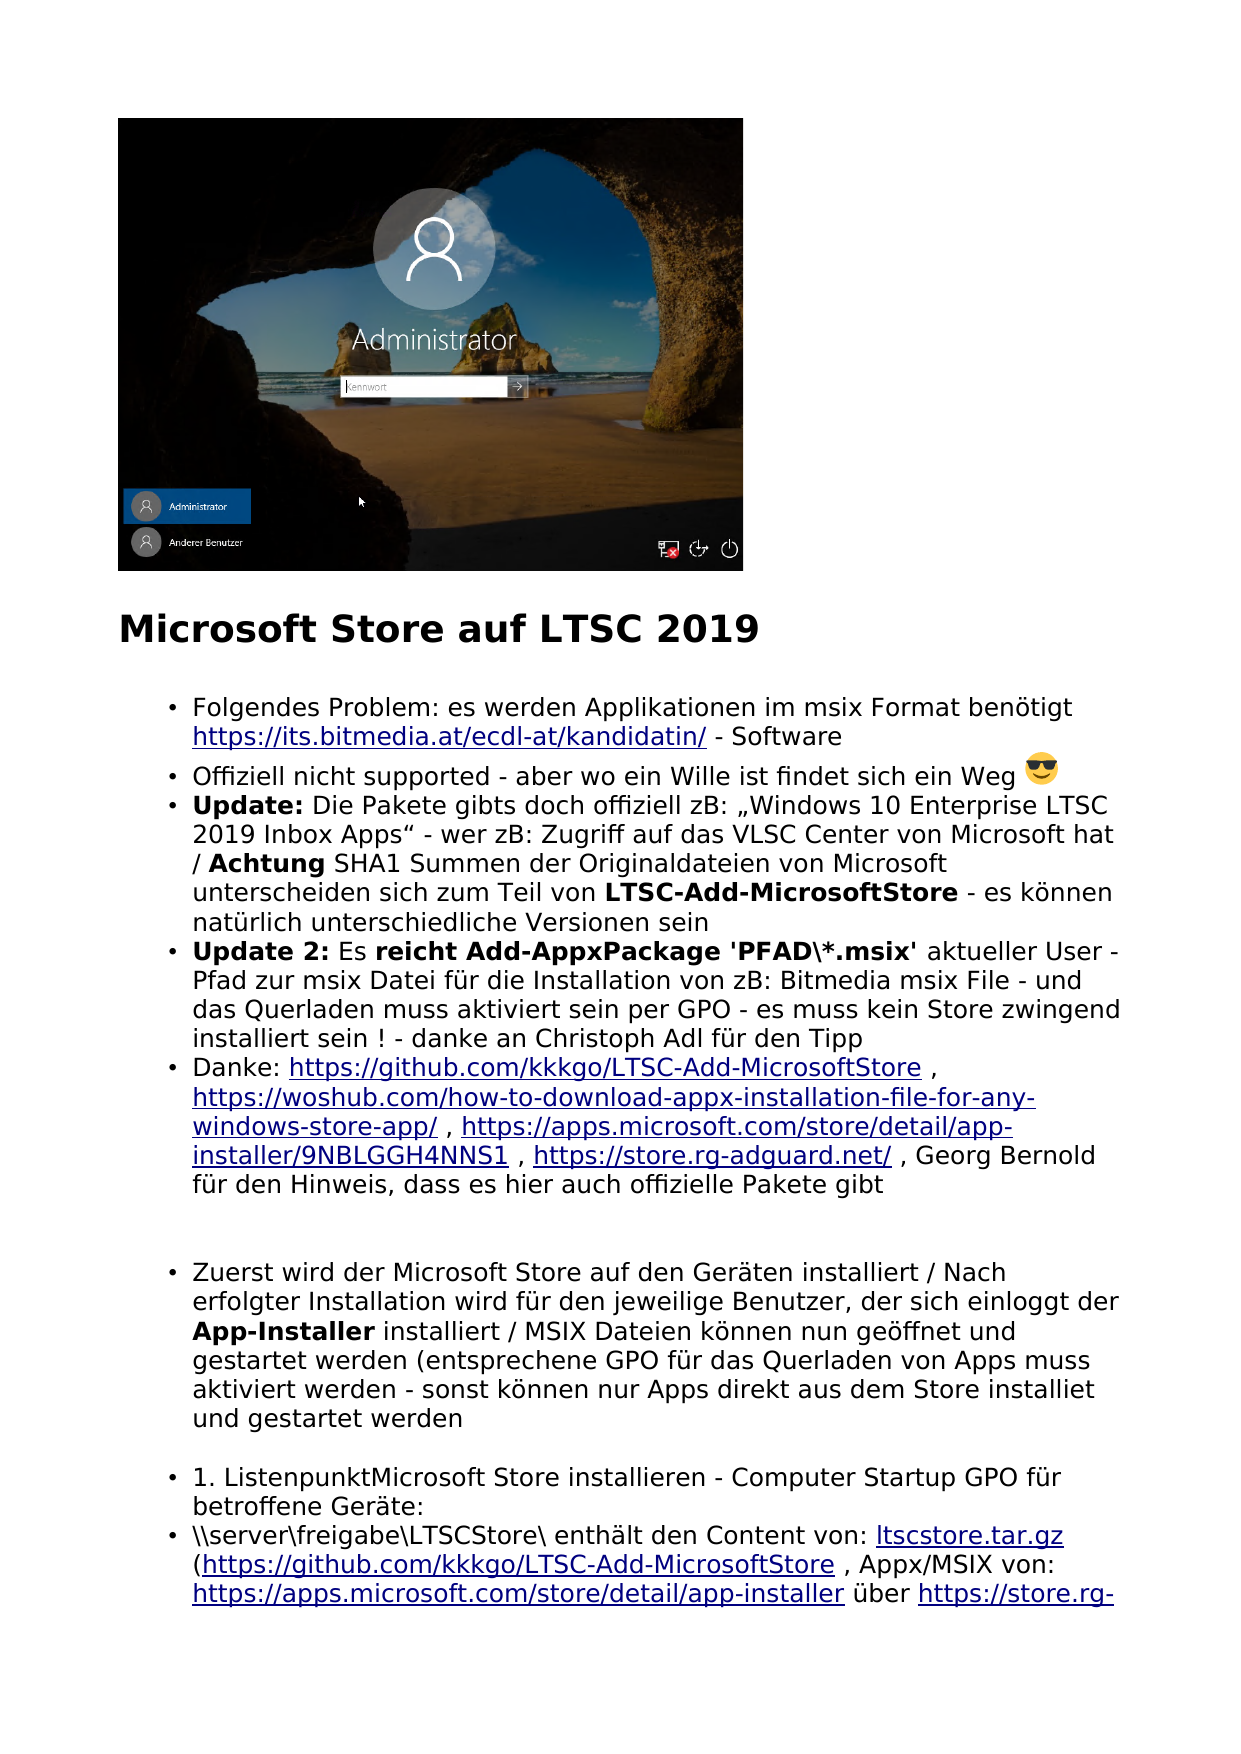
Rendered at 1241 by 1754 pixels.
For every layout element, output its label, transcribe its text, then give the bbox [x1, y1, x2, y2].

list Update 2: Es reicht Add-AppxPackage 'PFAD\*.msix' aktueller User - Pfad zur msix Datei für die Installation von zB: Bitmedia msix File - und das Querladen muss aktiviert sein per GPO - es muss kein Store zwingend installiert sein ! - danke an Christoph Adl für den Tipp [177, 937, 1122, 1053]
subtitle Microsoft Store auf LTSC 2019 [118, 608, 1122, 651]
list Folgendes Problem: es werden Applikationen im msix Format benötigt https://its.bitmedia.at/ecdl-at/kandidatin/ - Software [177, 693, 1122, 752]
list 1. ListenpunktMicrosoft Store installieren - Computer Startup GPO für betroffene Geräte: [177, 1463, 1122, 1521]
list \\server\freigabe\LTSCStore\ enthält den Content von: ltscstore.tar.gz (https://github.com/kkkgo/LTSC-Add-MicrosoftStore , Appx/MSIX von: https://apps.microsoft.com/store/detail/app-installer über https://store.rg- [177, 1521, 1122, 1609]
picture [118, 118, 744, 571]
list Zuerst wird der Microsoft Store auf den Geräten installiert / Nach erfolgter Installation wird für den jeweilige Benutzer, der sich einloggt der App-Installer installiert / MSIX Dateien können nun geöffnet und gestartet werden (entsprechene GPO für das Querladen von Apps muss aktiviert werden - sonst können nur Apps direkt aus dem Store installiet und gestartet werden [177, 1258, 1122, 1433]
list Update: Die Pakete gibts doch offiziell zB: „Windows 10 Enterprise LTSC 2019 Inbox Apps“ - wer zB: Zugriff auf das VLSC Center von Microsoft hat / Achtung SHA1 Summen der Originaldateien von Microsoft unterscheiden sich zum Teil von LTSC-Add-MicrosoftStore - es können natürlich unterschiedliche Versionen sein [177, 791, 1122, 937]
list Offiziell nicht supported - aber wo ein Wille ist findet sich ein Weg [177, 752, 1122, 791]
list Danke: https://github.com/kkkgo/LTSC-Add-MicrosoftStore , https://woshub.com/how-to-download-appx-installation-file-for-any-windows-store-app/ , https://apps.microsoft.com/store/detail/app-installer/9NBLGGH4NNS1 , https://store.rg-adguard.net/ , Georg Bernold für den Hinweis, dass es hier auch offizielle Pakete gibt [177, 1053, 1122, 1199]
